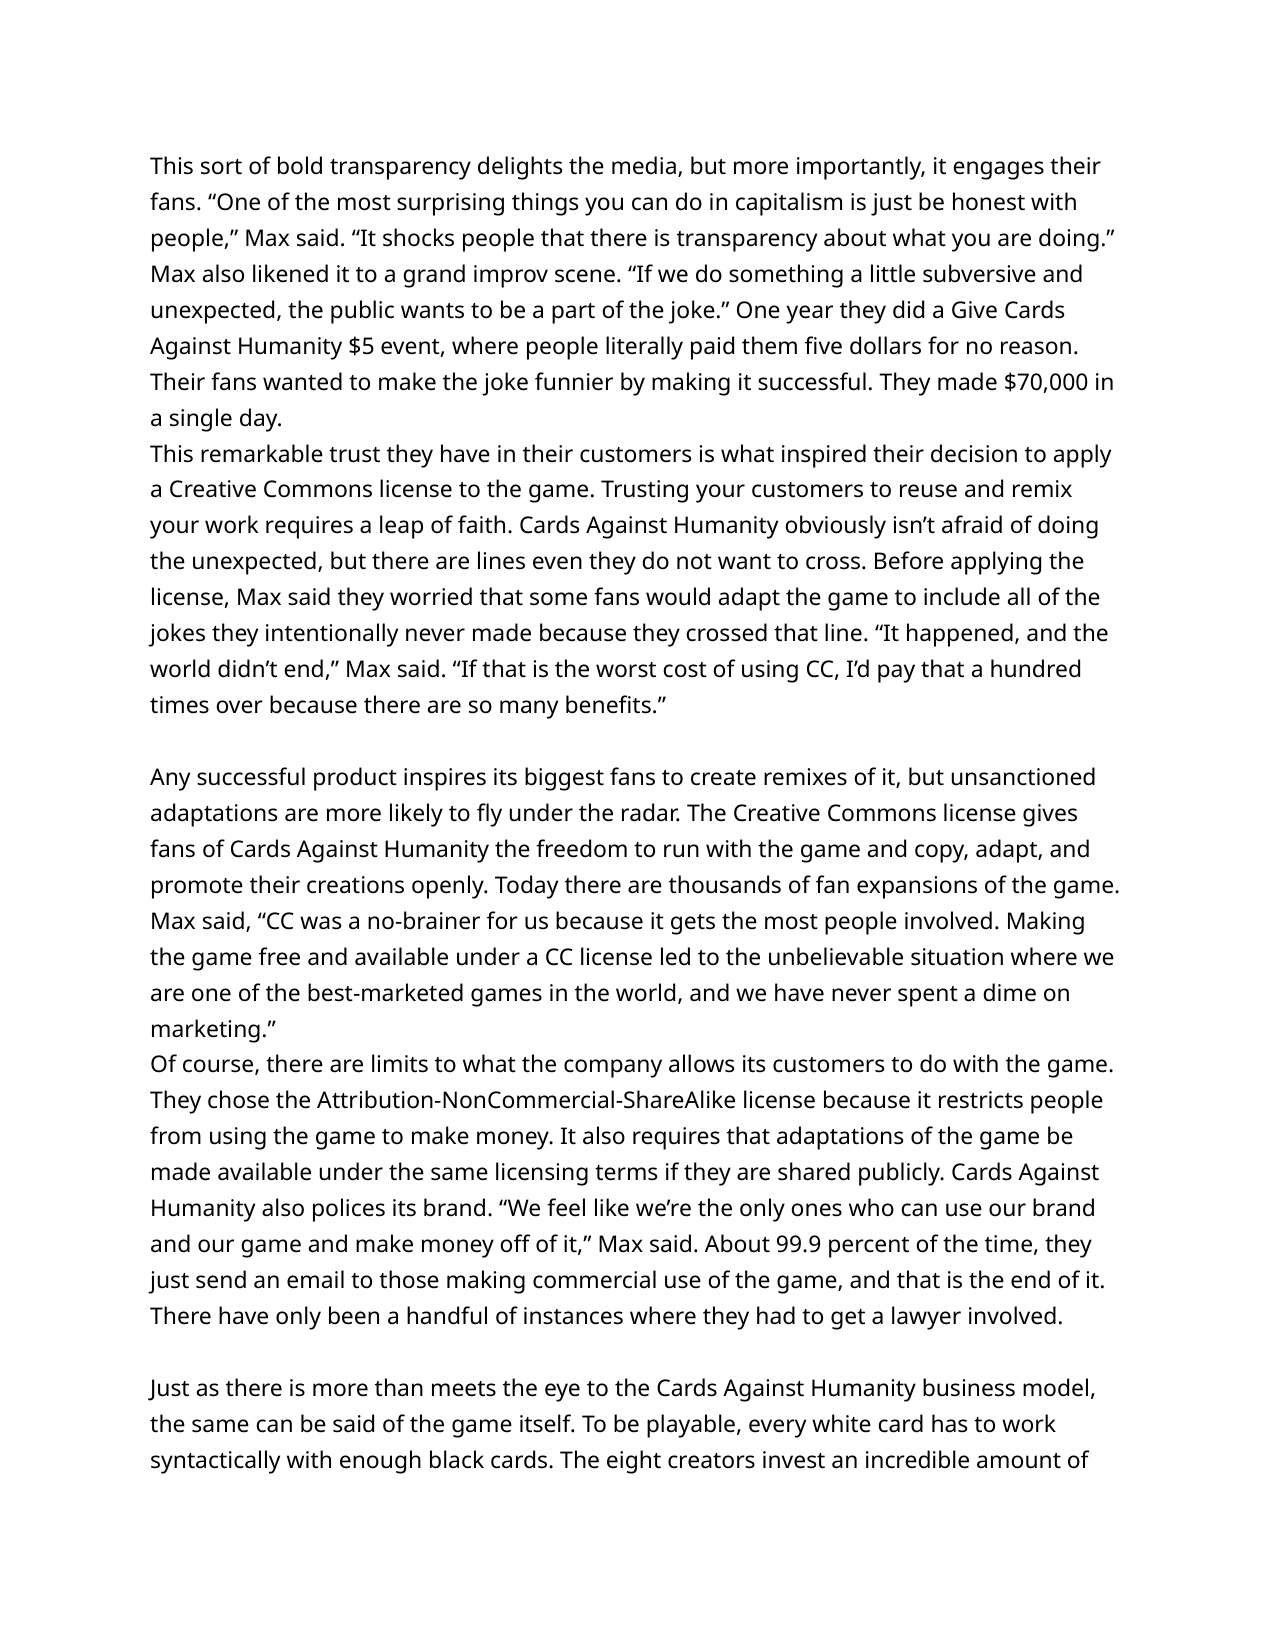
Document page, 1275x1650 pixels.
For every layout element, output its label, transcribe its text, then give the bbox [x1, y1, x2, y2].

text Max also likened it to a grand improv scene. “If we do something a little subversive and unexpected, the public wants to be a part of the joke.” One year they did a Give Cards Against Humanity $5 event, where people literally paid them five dollars for no reason. Their fans wanted to make the joke funnier by making it successful. They made $70,000 in a single day. [150, 258, 1125, 433]
text This remarkable trust they have in their customers is what inspired their decision to apply a Creative Commons license to the game. Trusting your customers to reuse and remix your work requires a leap of faith. Cards Against Humanity obviously isn’t afraid of doing the unexpected, but there are lines even they do not want to cross. Before applying the license, Max said they worried that some fans would adapt the game to include all of the jokes they intentionally never made because they crossed that line. “It happened, and the world didn’t end,” Max said. “If that is the worst cost of using CC, I’d pay that a hundred times over because there are so many benefits.” [150, 437, 1125, 720]
text Just as there is more than meets the eye to the Cards Against Humanity business model, the same can be said of the game itself. To be playable, every white card has to work syntactically with enough black cards. The eight creators invest an incredible amount of [150, 1372, 1125, 1475]
text Of course, there are limits to what the company allows its customers to do with the game. They chose the Attribution-NonCommercial-ShareAlike license because it restricts people from using the game to make money. It also requires that adaptations of the game be made available under the same licensing terms if they are shared publicly. Cards Against Humanity also polices its brand. “We feel like we’re the only ones who can use our brand and our game and make money off of it,” Max said. About 99.9 percent of the time, they just send an email to those making commercial use of the game, and that is the end of it. There have only been a handful of instances where they had to get a lawyer involved. [150, 1048, 1125, 1331]
text Max said, “CC was a no-brainer for us because it gets the most people involved. Making the game free and available under a CC license led to the unbelievable situation where we are one of the best-marketed games in the world, and we have never spent a dime on marketing.” [150, 905, 1125, 1044]
text This sort of bold transparency delights the media, but more importantly, it engages their fans. “One of the most surprising things you can do in capitalism is just be honest with people,” Max said. “It shocks people that there is transparency about what you are doing.” [150, 150, 1125, 253]
text Any successful product inspires its biggest fans to create remixes of it, but unsanctioned adaptations are more likely to fly under the radar. The Creative Commons license gives fans of Cards Against Humanity the freedom to run with the game and copy, adapt, and promote their creations openly. Today there are thousands of fan expansions of the game. [150, 761, 1125, 900]
